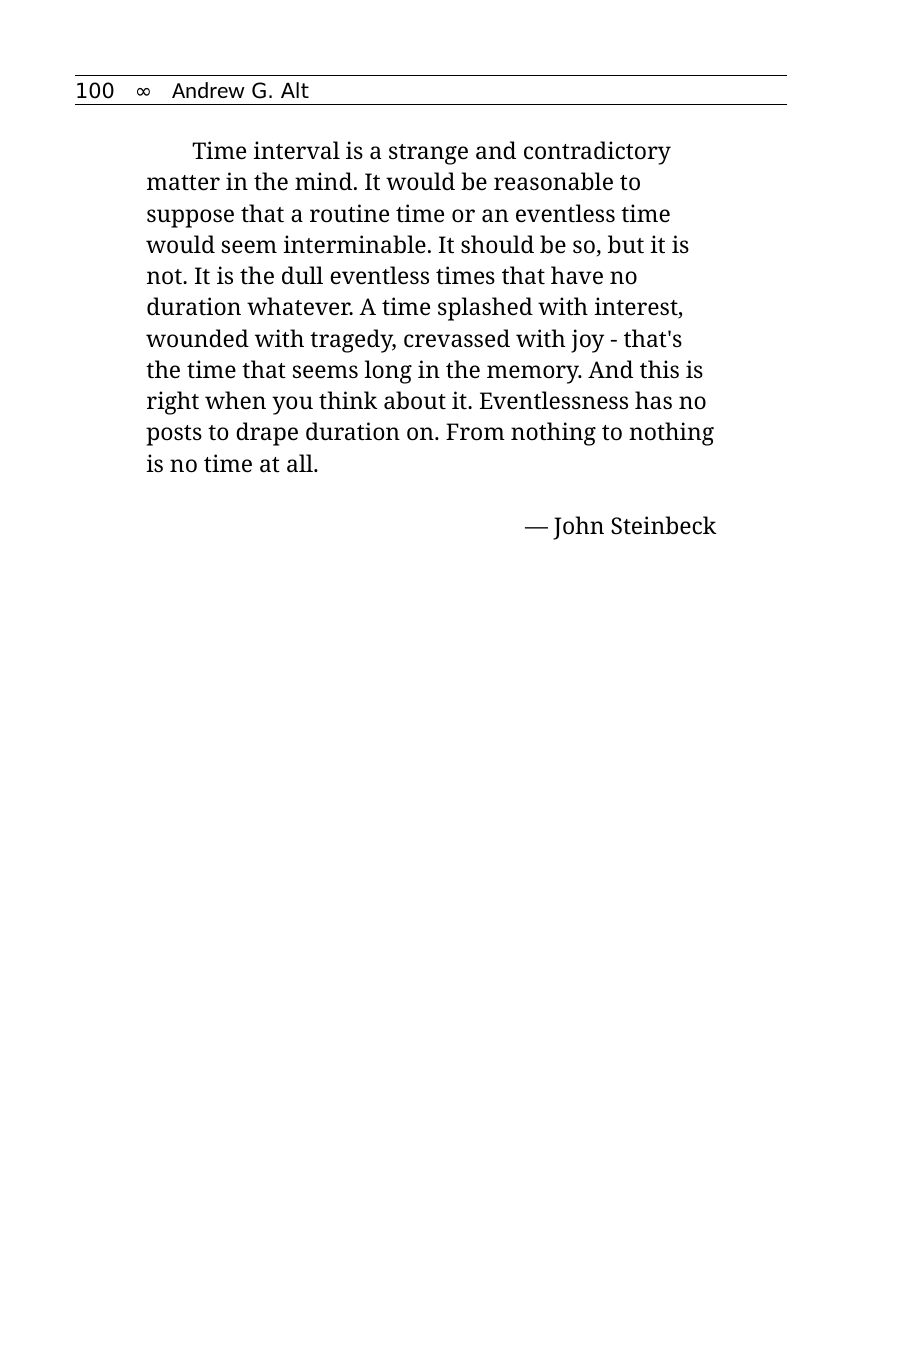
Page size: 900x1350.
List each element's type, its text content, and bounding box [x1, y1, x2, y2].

table_header Time interval is a strange and contradictory matter in the mind. It would be reasonable to suppose that a routine time or an eventless time would seem interminable. It should be so, but it is not. It is the dull eventless times that have no duration whatever. A time splashed with interest, wounded with tragedy, crevassed with joy - that's the time that seems long in the memory. And this is right when you think about it. Eventlessness has no posts to drape duration on. From nothing to nothing is no time at all. — John Steinbeck [146, 135, 716, 541]
